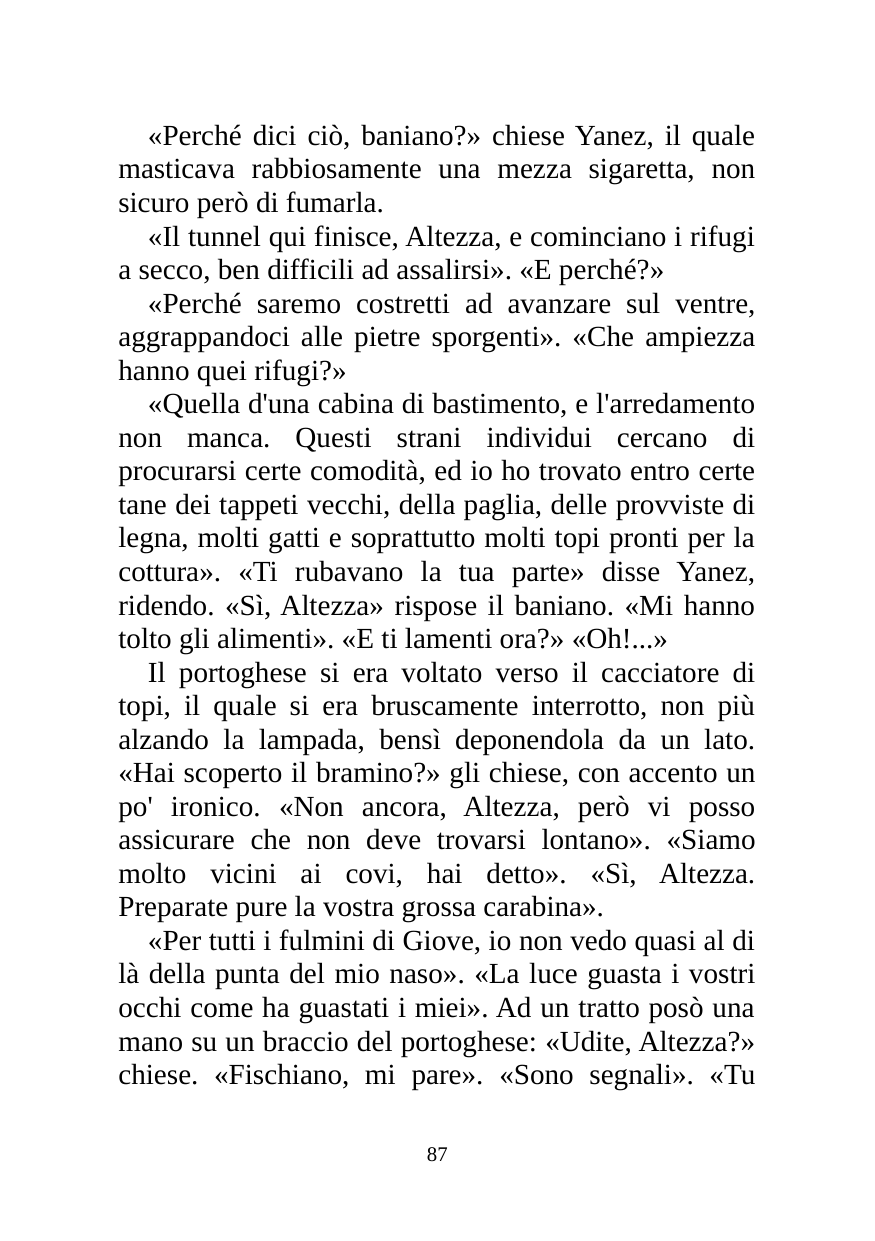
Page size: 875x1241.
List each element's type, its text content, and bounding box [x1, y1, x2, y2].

text «Per tutti i fulmini di Giove, io non vedo quasi al di là della punta del mio naso». «La luce guasta i vostri occhi come ha guastati i miei». Ad un tratto posò una mano su un braccio del portoghese: «Udite, Altezza?» chiese. «Fischiano, mi pare». «Sono segnali». «Tu [118, 923, 756, 1091]
text «Perché saremo costretti ad avanzare sul ventre, aggrappandoci alle pietre sporgenti». «Che ampiezza hanno quei rifugi?» [118, 286, 756, 386]
text «Quella d'una cabina di bastimento, e l'arredamento non manca. Questi strani individui cercano di procurarsi certe comodità, ed io ho trovato entro certe tane dei tappeti vecchi, della paglia, delle provviste di legna, molti gatti e soprattutto molti topi pronti per la cottura». «Ti rubavano la tua parte» disse Yanez, ridendo. «Sì, Altezza» rispose il baniano. «Mi hanno tolto gli alimenti». «E ti lamenti ora?» «Oh!...» [118, 386, 756, 655]
text Il portoghese si era voltato verso il cacciatore di topi, il quale si era bruscamente interrotto, non più alzando la lampada, bensì deponendola da un lato. «Hai scoperto il bramino?» gli chiese, con accento un po' ironico. «Non ancora, Altezza, però vi posso assicurare che non deve trovarsi lontano». «Siamo molto vicini ai covi, hai detto». «Sì, Altezza. Preparate pure la vostra grossa carabina». [118, 655, 756, 923]
text «Perché dici ciò, baniano?» chiese Yanez, il quale masticava rabbiosamente una mezza sigaretta, non sicuro però di fumarla. [118, 118, 756, 219]
text «Il tunnel qui finisce, Altezza, e cominciano i rifugi a secco, ben difficili ad assalirsi». «E perché?» [118, 219, 756, 286]
